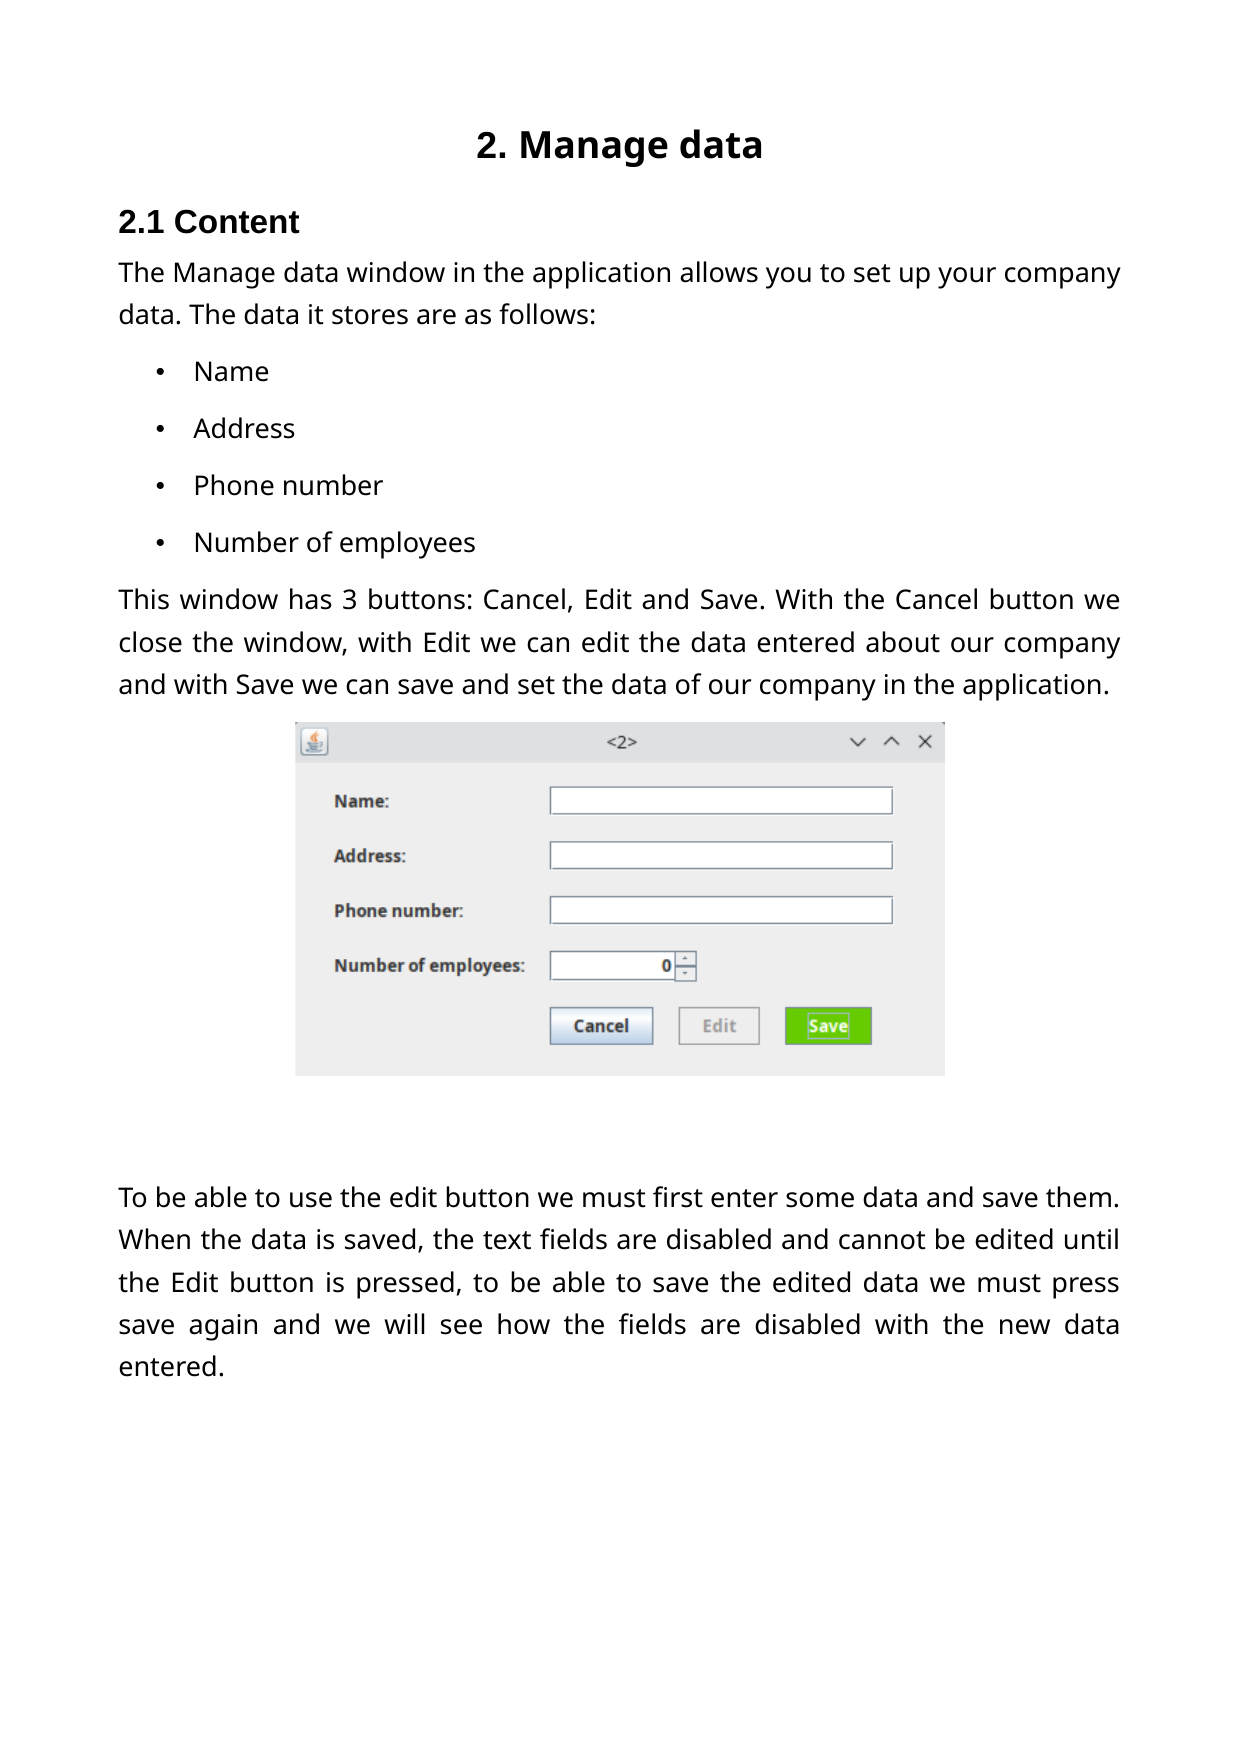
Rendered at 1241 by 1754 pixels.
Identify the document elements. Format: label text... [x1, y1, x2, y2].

list Name [156, 353, 1122, 390]
picture [295, 722, 945, 1076]
list Phone number [156, 467, 1122, 504]
subtitle 2.1 Content [118, 202, 1122, 241]
subtitle 2. Manage data [118, 118, 1122, 169]
text This window has 3 buttons: Cancel, Edit and Save. With the Cancel button we close the window, with Edit we can edit the data entered about our company and with Save we can save and set the data of our company in the application. [118, 581, 1122, 702]
list Number of employees [156, 524, 1122, 561]
list Address [156, 410, 1122, 447]
text The Manage data window in the application allows you to set up your company data. The data it stores are as follows: [118, 253, 1122, 333]
text To be able to use the edit button we must first enter some data and save them. When the data is saved, the text fields are disabled and cannot be edited until the Edit button is pressed, to be able to save the edited data we must press save again and we will see how the fields are disabled with the new data entered. [118, 1178, 1122, 1385]
